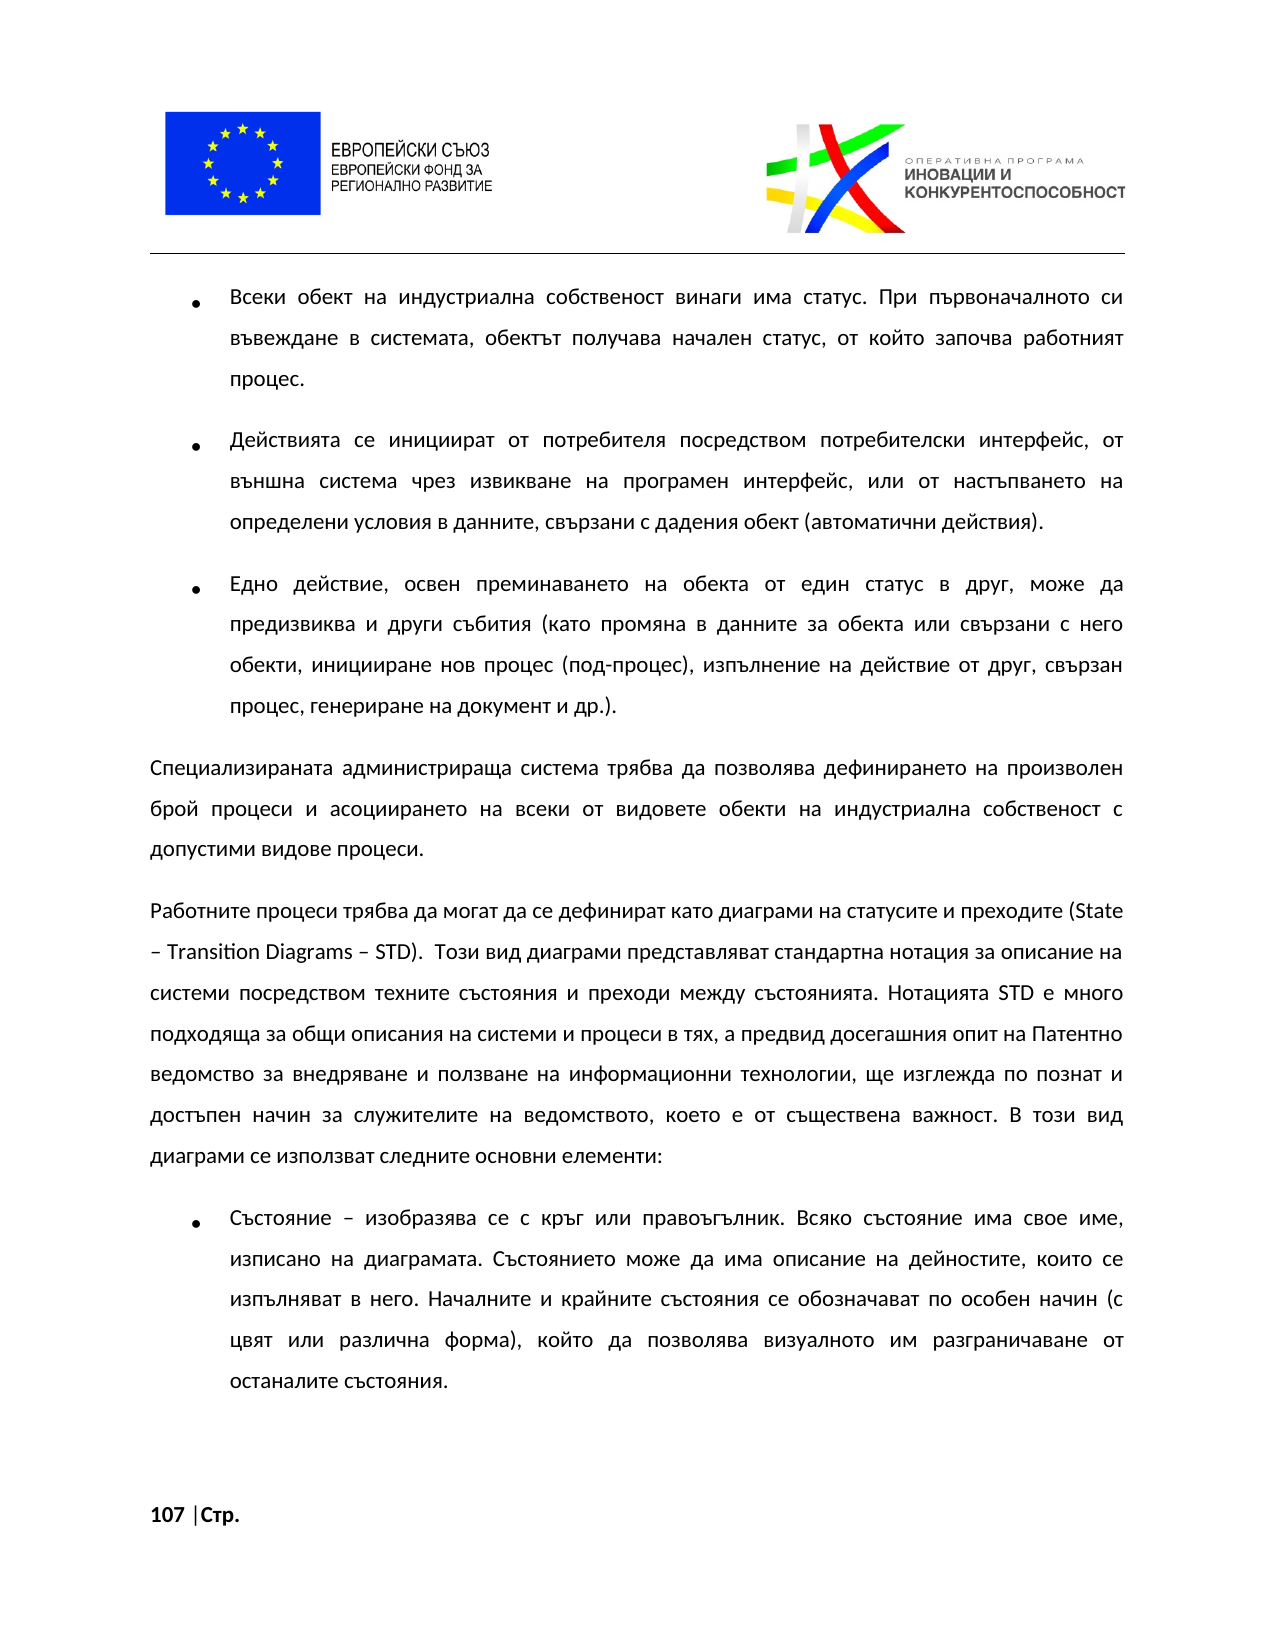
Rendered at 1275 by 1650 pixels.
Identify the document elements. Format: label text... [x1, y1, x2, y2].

list Едно действие, освен преминаването на обекта от един статус в друг, може да предизвиква и други събития (като промяна в данните за обекта или свързани с него обекти, иницииране нов процес (под-процес), изпълнение на действие от друг, свързан процес, генериране на документ и др.). [192, 569, 1125, 727]
list Състояние – изобразява се с кръг или правоъгълник. Всяко състояние има свое име, изписано на диаграмата. Състоянието може да има описание на дейностите, които се изпълняват в него. Началните и крайните състояния се обозначават по особен начин (с цвят или различна форма), който да позволява визуалното им разграничаване от останалите състояния. [192, 1203, 1125, 1402]
list Действията се инициират от потребителя посредством потребителски интерфейс, от външна система чрез извикване на програмен интерфейс, или от настъпването на определени условия в данните, свързани с дадения обект (автоматични действия). [192, 426, 1125, 543]
text Специализираната администрираща система трябва да позволява дефинирането на произволен брой процеси и асоциирането на всеки от видовете обекти на индустриална собственост с допустими видове процеси. [150, 753, 1125, 870]
text Работните процеси трябва да могат да се дефинират като диаграми на статусите и преходите (State – Transition Diagrams – STD). Този вид диаграми представляват стандартна нотация за описание на системи посредством техните състояния и преходи между състоянията. Нотацията STD е много подходяща за общи описания на системи и процеси в тях, а предвид досегашния опит на Патентно ведомство за внедряване и ползване на информационни технологии, ще изглежда по познат и достъпен начин за служителите на ведомството, което е от съществена важност. В този вид диаграми се използват следните основни елементи: [150, 896, 1125, 1177]
list Всеки обект на индустриална собственост винаги има статус. При първоначалното си въвеждане в системата, обектът получава начален статус, от който започва работният процес. [192, 282, 1125, 399]
